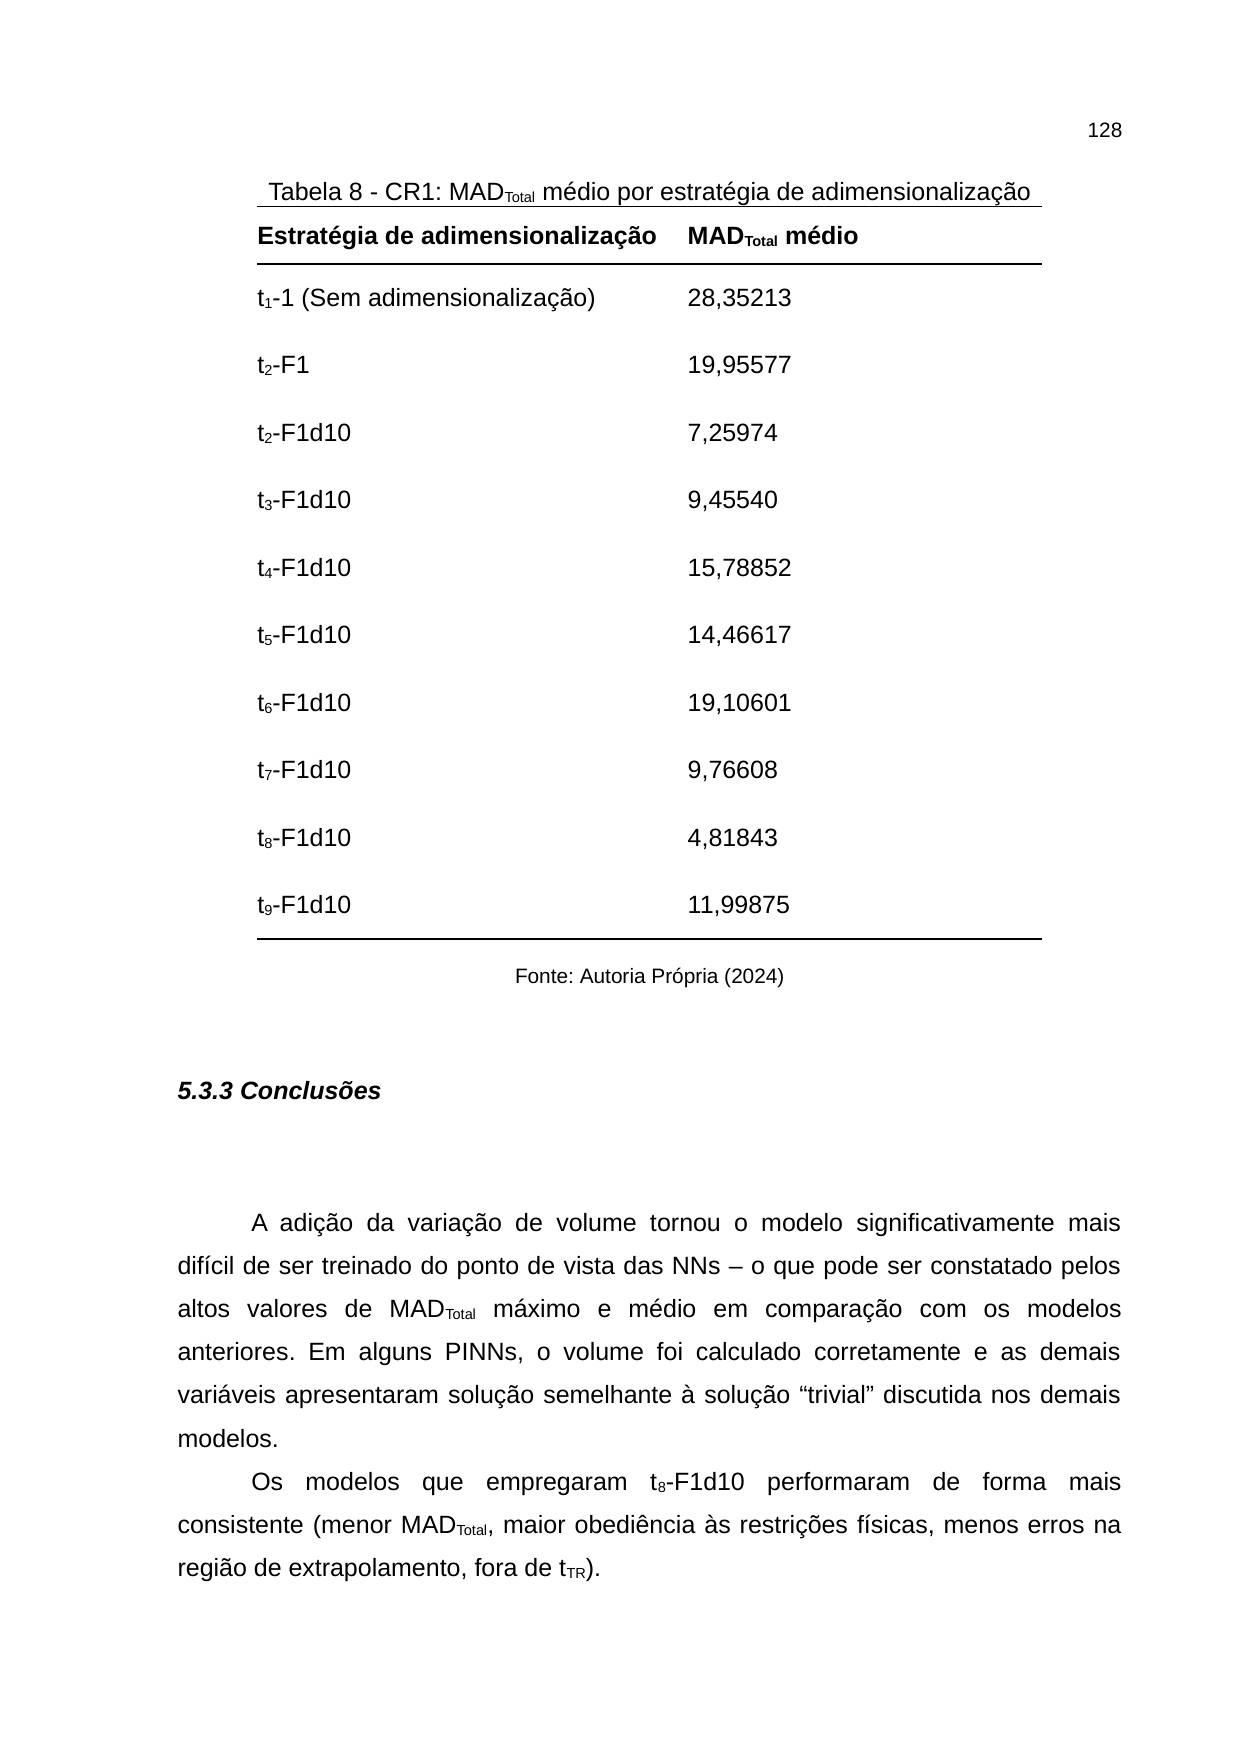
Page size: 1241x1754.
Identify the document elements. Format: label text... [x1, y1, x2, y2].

text A adição da variação de volume tornou o modelo significativamente mais difícil de ser treinado do ponto de vista das NNs – o que pode ser constatado pelos altos valores de MADTotal máximo e médio em comparação com os modelos anteriores. Em alguns PINNs, o volume foi calculado corretamente e as demais variáveis apresentaram solução semelhante à solução “trivial” discutida nos demais modelos. [177, 1208, 1122, 1452]
table_cell t2-F1 [257, 331, 687, 398]
table_header Estratégia de adimensionalização [257, 207, 687, 263]
table_cell t4-F1d10 [257, 533, 687, 601]
table_cell t2-F1d10 [257, 398, 687, 466]
table_cell 11,99875 [688, 871, 1042, 938]
table_cell t1-1 (Sem adimensionalização) [257, 265, 687, 331]
table_cell t8-F1d10 [257, 803, 687, 871]
table_cell 19,95577 [688, 331, 1042, 398]
table_cell t5-F1d10 [257, 601, 687, 668]
text Os modelos que empregaram t8-F1d10 performaram de forma mais consistente (menor MADTotal, maior obediência às restrições físicas, menos erros na região de extrapolamento, fora de tTR). [177, 1467, 1122, 1582]
table_cell 9,45540 [688, 466, 1042, 533]
table_header MADTotal médio [688, 207, 1042, 263]
text Fonte: Autoria Própria (2024) [177, 964, 1122, 988]
table_cell t3-F1d10 [257, 466, 687, 533]
table_cell t9-F1d10 [257, 871, 687, 938]
subtitle Conclusões [177, 1076, 1122, 1105]
table_cell t6-F1d10 [257, 668, 687, 736]
table_cell 28,35213 [688, 265, 1042, 331]
table_cell 9,76608 [688, 736, 1042, 803]
table_cell 19,10601 [688, 668, 1042, 736]
table_cell 4,81843 [688, 803, 1042, 871]
table_cell 15,78852 [688, 533, 1042, 601]
table_cell 14,46617 [688, 601, 1042, 668]
table_cell t7-F1d10 [257, 736, 687, 803]
table_cell 7,25974 [688, 398, 1042, 466]
text Tabela 8 - CR1: MADTotal médio por estratégia de adimensionalização [177, 177, 1122, 206]
